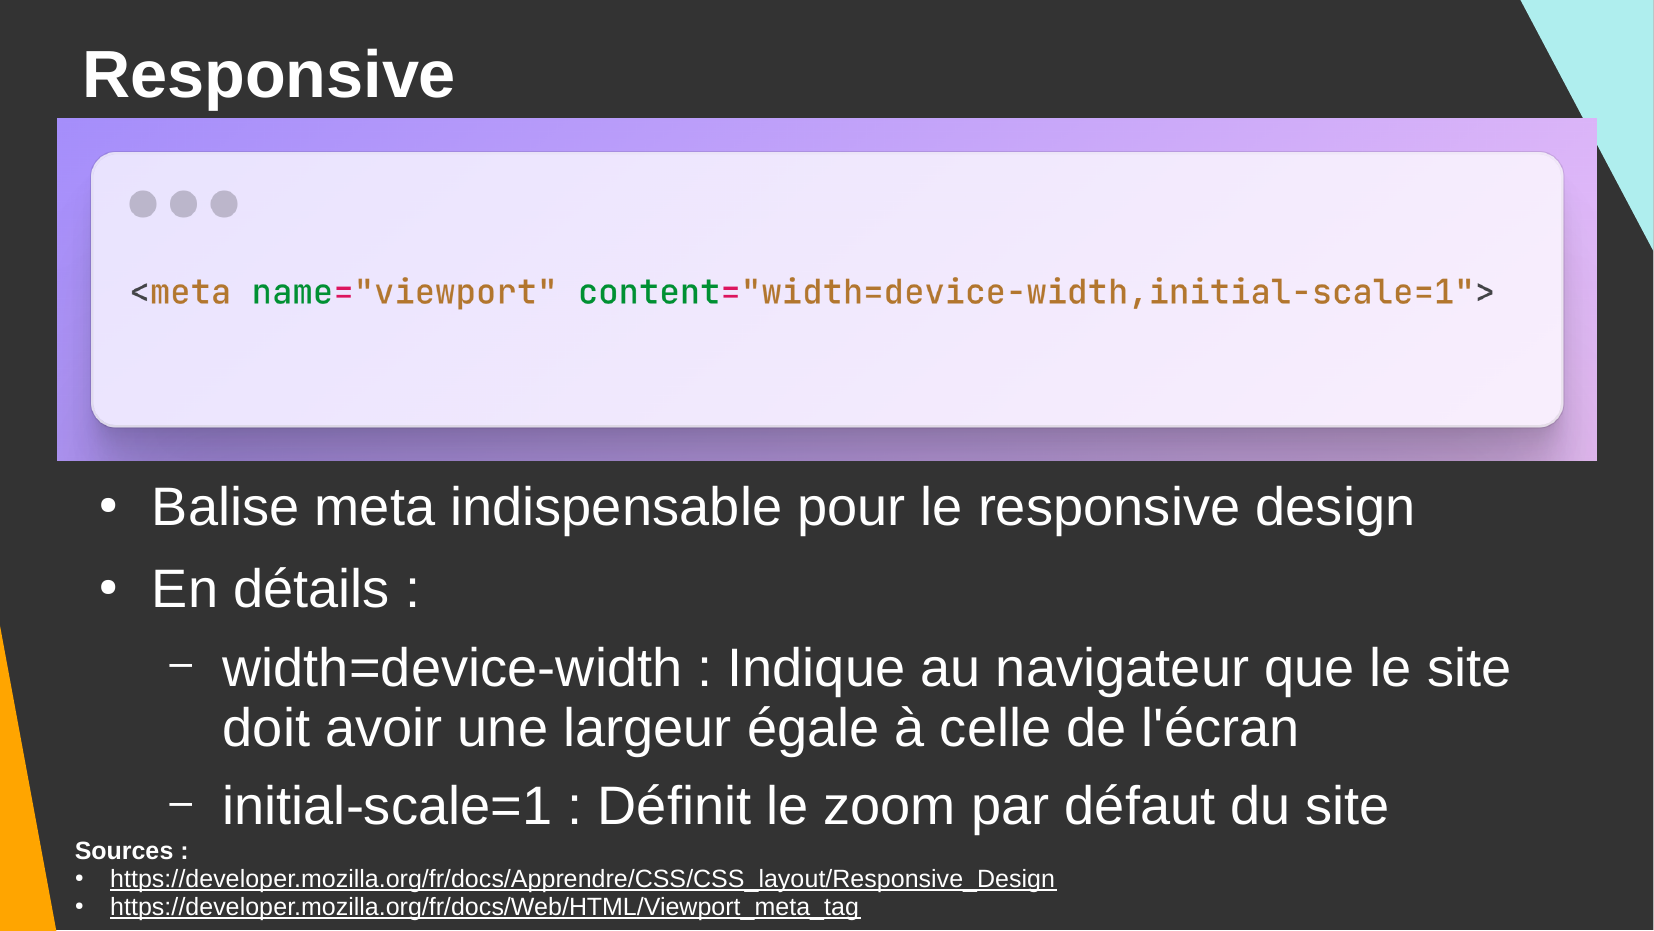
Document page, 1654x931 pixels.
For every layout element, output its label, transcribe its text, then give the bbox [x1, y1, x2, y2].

text_box Sources : https://developer.mozilla.org/fr/docs/Apprendre/CSS/CSS_layout/Responsive_Design https://developer.mozilla.org/fr/docs/Web/HTML/Viewport_meta_tag [60, 829, 1546, 929]
text_box [1520, 0, 1654, 253]
text_box [0, 625, 57, 931]
list Balise meta indispensable pour le responsive design En détails : width=device-width : Indique au navigateur que le site doit avoir une largeur égale à celle de l'écran initial-scale=1 : Définit le zoom par défaut du site [80, 476, 1605, 839]
picture [57, 118, 1597, 461]
title Responsive [82, 37, 1571, 112]
